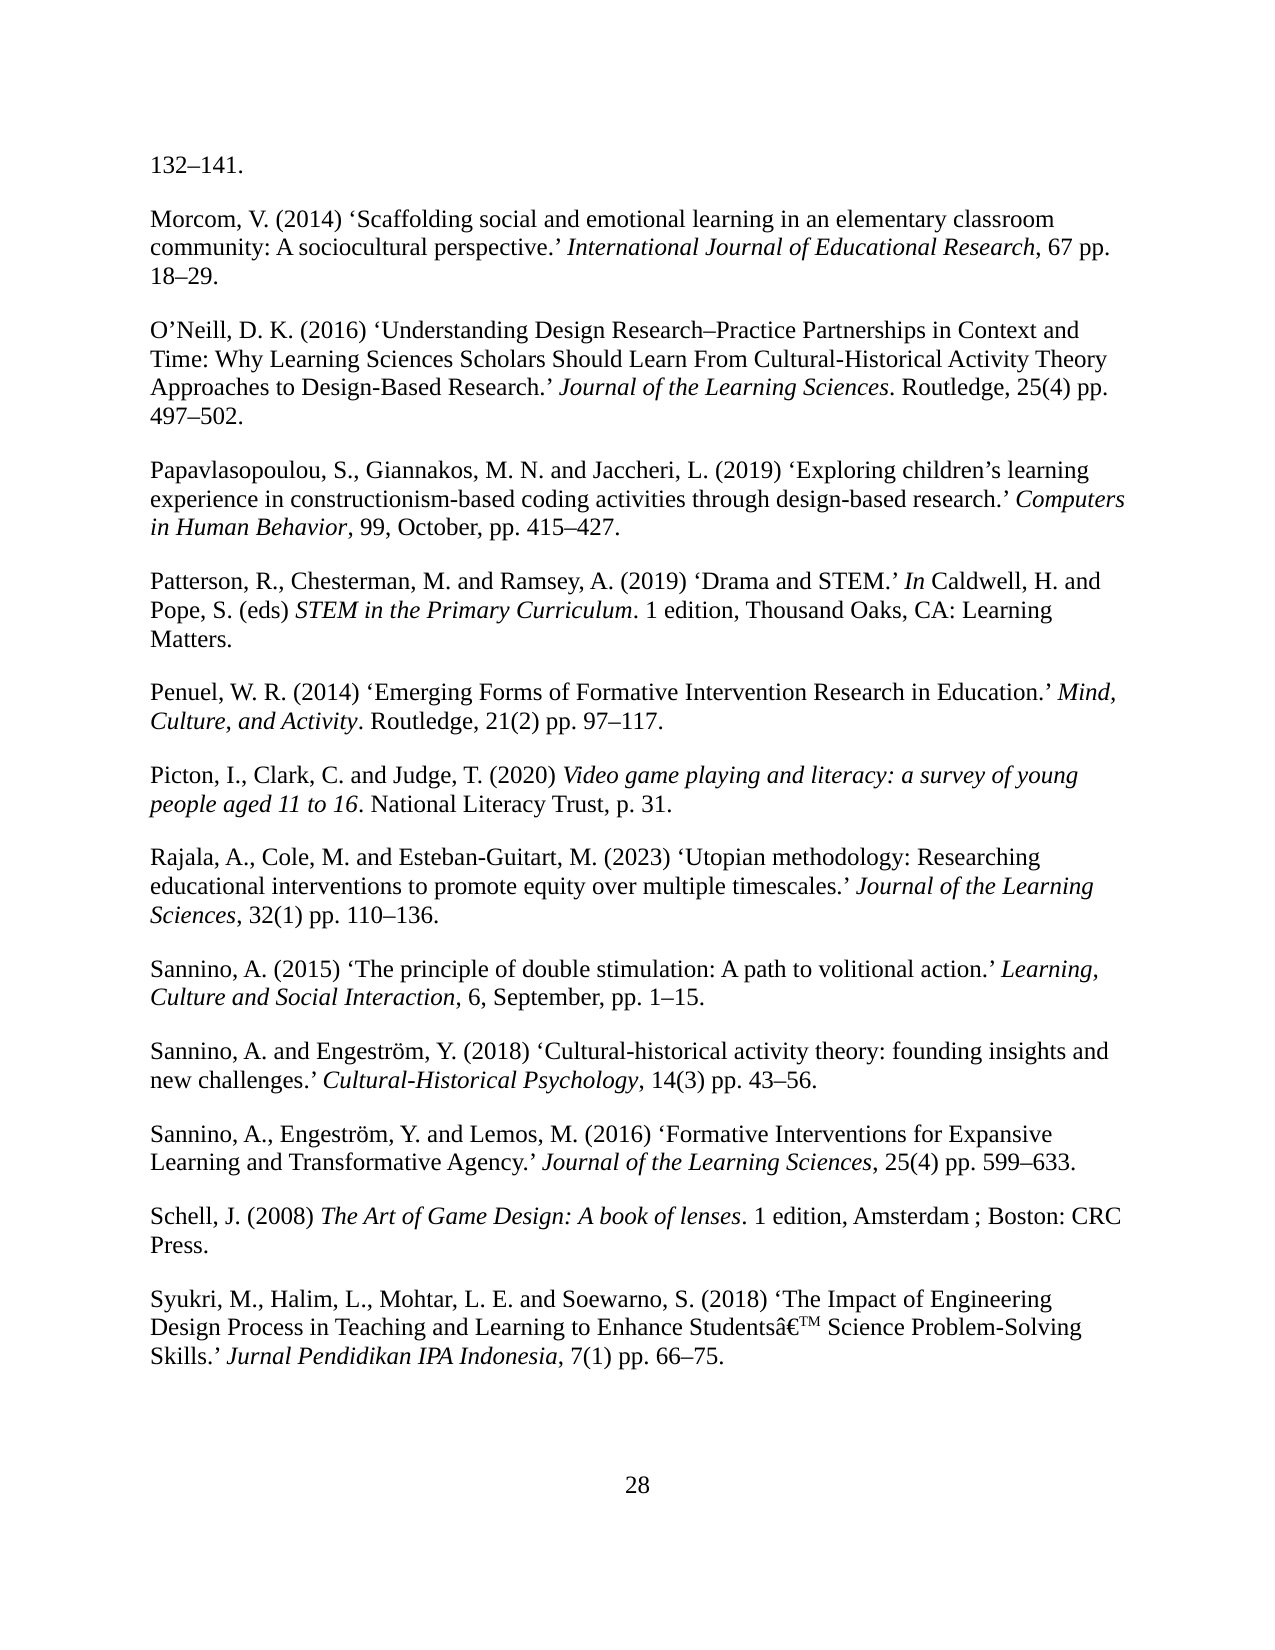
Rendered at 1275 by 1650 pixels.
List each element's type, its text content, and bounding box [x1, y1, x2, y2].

text Rajala, A., Cole, M. and Esteban-Guitart, M. (2023) ‘Utopian methodology: Researching educational interventions to promote equity over multiple timescales.’ Journal of the Learning Sciences, 32(1) pp. 110–136. [150, 842, 1125, 929]
text Sannino, A. (2015) ‘The principle of double stimulation: A path to volitional action.’ Learning, Culture and Social Interaction, 6, September, pp. 1–15. [150, 954, 1125, 1011]
text Penuel, W. R. (2014) ‘Emerging Forms of Formative Intervention Research in Education.’ Mind, Culture, and Activity. Routledge, 21(2) pp. 97–117. [150, 677, 1125, 735]
text Sannino, A., Engeström, Y. and Lemos, M. (2016) ‘Formative Interventions for Expansive Learning and Transformative Agency.’ Journal of the Learning Sciences, 25(4) pp. 599–633. [150, 1119, 1125, 1176]
text Papavlasopoulou, S., Giannakos, M. N. and Jaccheri, L. (2019) ‘Exploring children’s learning experience in constructionism-based coding activities through design-based research.’ Computers in Human Behavior, 99, October, pp. 415–427. [150, 455, 1125, 541]
text Morcom, V. (2014) ‘Scaffolding social and emotional learning in an elementary classroom community: A sociocultural perspective.’ International Journal of Educational Research, 67 pp. 18–29. [150, 204, 1125, 290]
text Patterson, R., Chesterman, M. and Ramsey, A. (2019) ‘Drama and STEM.’ In Caldwell, H. and Pope, S. (eds) STEM in the Primary Curriculum. 1 edition, Thousand Oaks, CA: Learning Matters. [150, 566, 1125, 652]
text O’Neill, D. K. (2016) ‘Understanding Design Research–Practice Partnerships in Context and Time: Why Learning Sciences Scholars Should Learn From Cultural-Historical Activity Theory Approaches to Design-Based Research.’ Journal of the Learning Sciences. Routledge, 25(4) pp. 497–502. [150, 315, 1125, 430]
text Syukri, M., Halim, L., Mohtar, L. E. and Soewarno, S. (2018) ‘The Impact of Engineering Design Process in Teaching and Learning to Enhance Studentsâ€TM Science Problem-Solving Skills.’ Jurnal Pendidikan IPA Indonesia, 7(1) pp. 66–75. [150, 1284, 1125, 1370]
text Schell, J. (2008) The Art of Game Design: A book of lenses. 1 edition, Amsterdam ; Boston: CRC Press. [150, 1201, 1125, 1259]
text Sannino, A. and Engeström, Y. (2018) ‘Cultural-historical activity theory: founding insights and new challenges.’ Cultural-Historical Psychology, 14(3) pp. 43–56. [150, 1036, 1125, 1094]
text Picton, I., Clark, C. and Judge, T. (2020) Video game playing and literacy: a survey of young people aged 11 to 16. National Literacy Trust, p. 31. [150, 760, 1125, 817]
text 132–141. [150, 150, 1125, 179]
